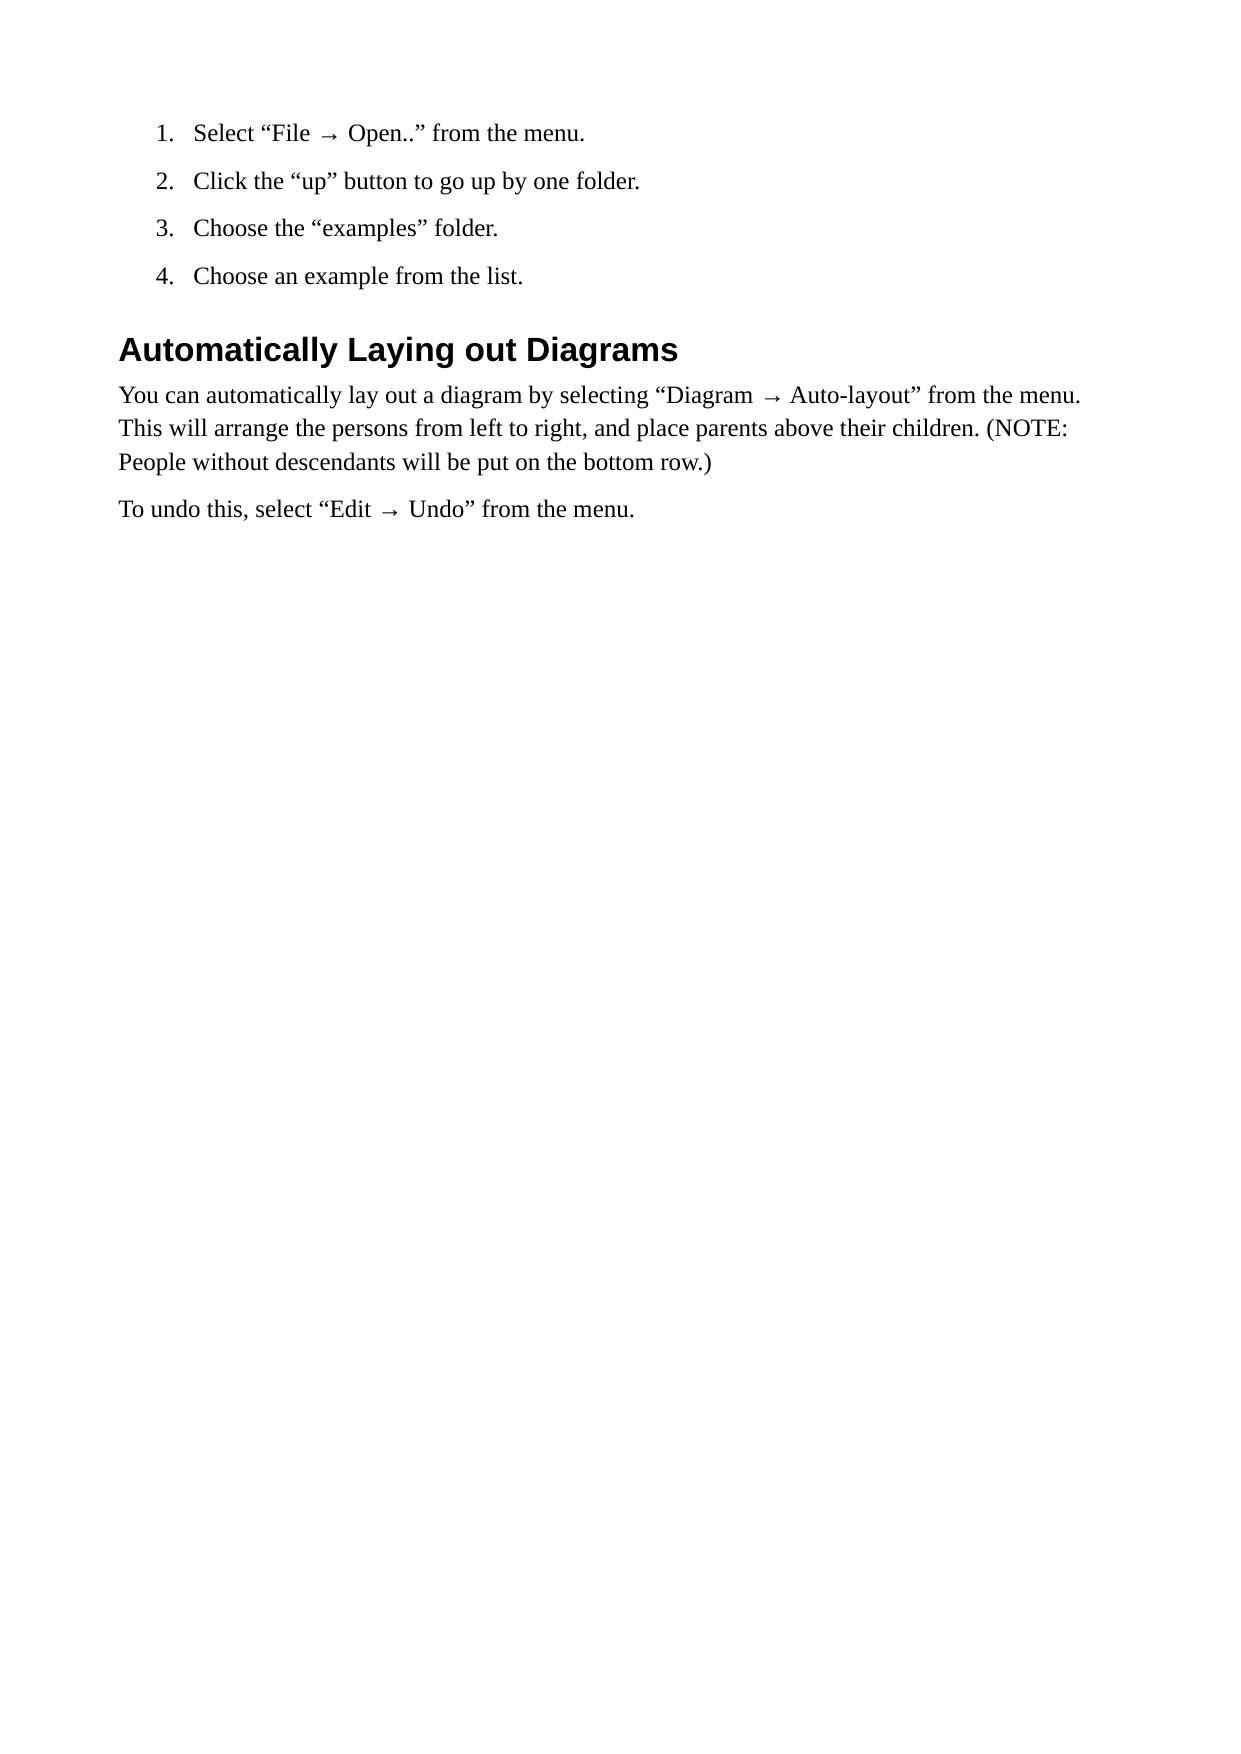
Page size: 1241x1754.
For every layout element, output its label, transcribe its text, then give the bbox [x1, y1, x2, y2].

list Select “File → Open..” from the menu. [156, 118, 1122, 147]
text You can automatically lay out a diagram by selecting “Diagram → Auto-layout” from the menu. This will arrange the persons from left to right, and place parents above their children. (NOTE: People without descendants will be put on the bottom row.) [118, 381, 1122, 475]
subtitle Automatically Laying out Diagrams [118, 329, 1122, 368]
list Choose an example from the list. [156, 261, 1122, 290]
list Click the “up” button to go up by one folder. [156, 166, 1122, 194]
text To undo this, select “Edit → Undo” from the menu. [118, 494, 1122, 523]
list Choose the “examples” folder. [156, 213, 1122, 242]
